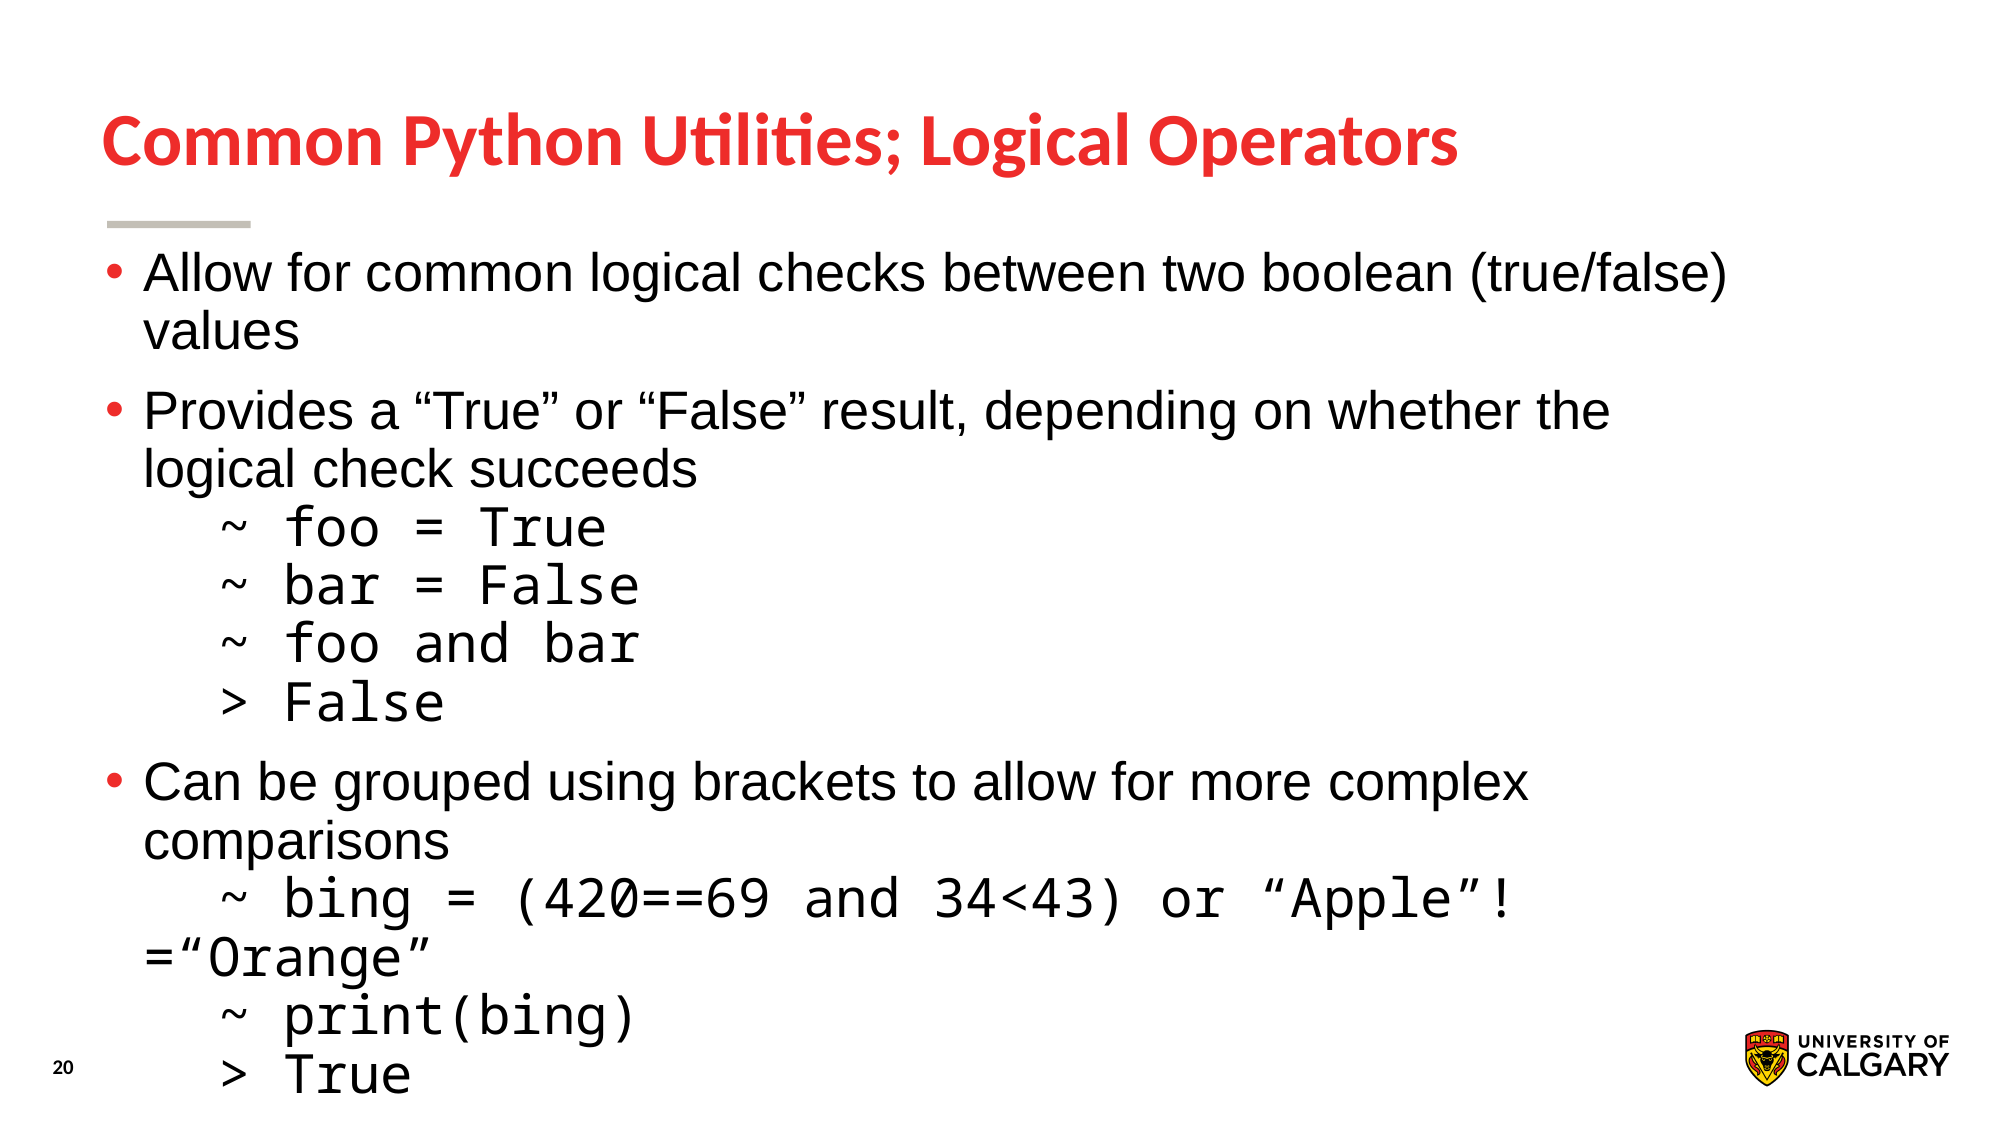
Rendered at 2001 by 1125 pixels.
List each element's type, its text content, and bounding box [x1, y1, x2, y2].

title Common Python Utilities; Logical Operators [87, 60, 1774, 222]
picture [1722, 1012, 1972, 1099]
list Allow for common logical checks between two boolean (true/false) values Provides a “True” or “False” result, depending on whether the logical check succeeds ~ foo = True ~ bar = False ~ foo and bar > False Can be grouped using brackets to allow for more complex comparisons ~ bing = (420==69 and 34<43) or “Apple”!=“Orange” ~ print(bing) > True [91, 237, 1774, 951]
